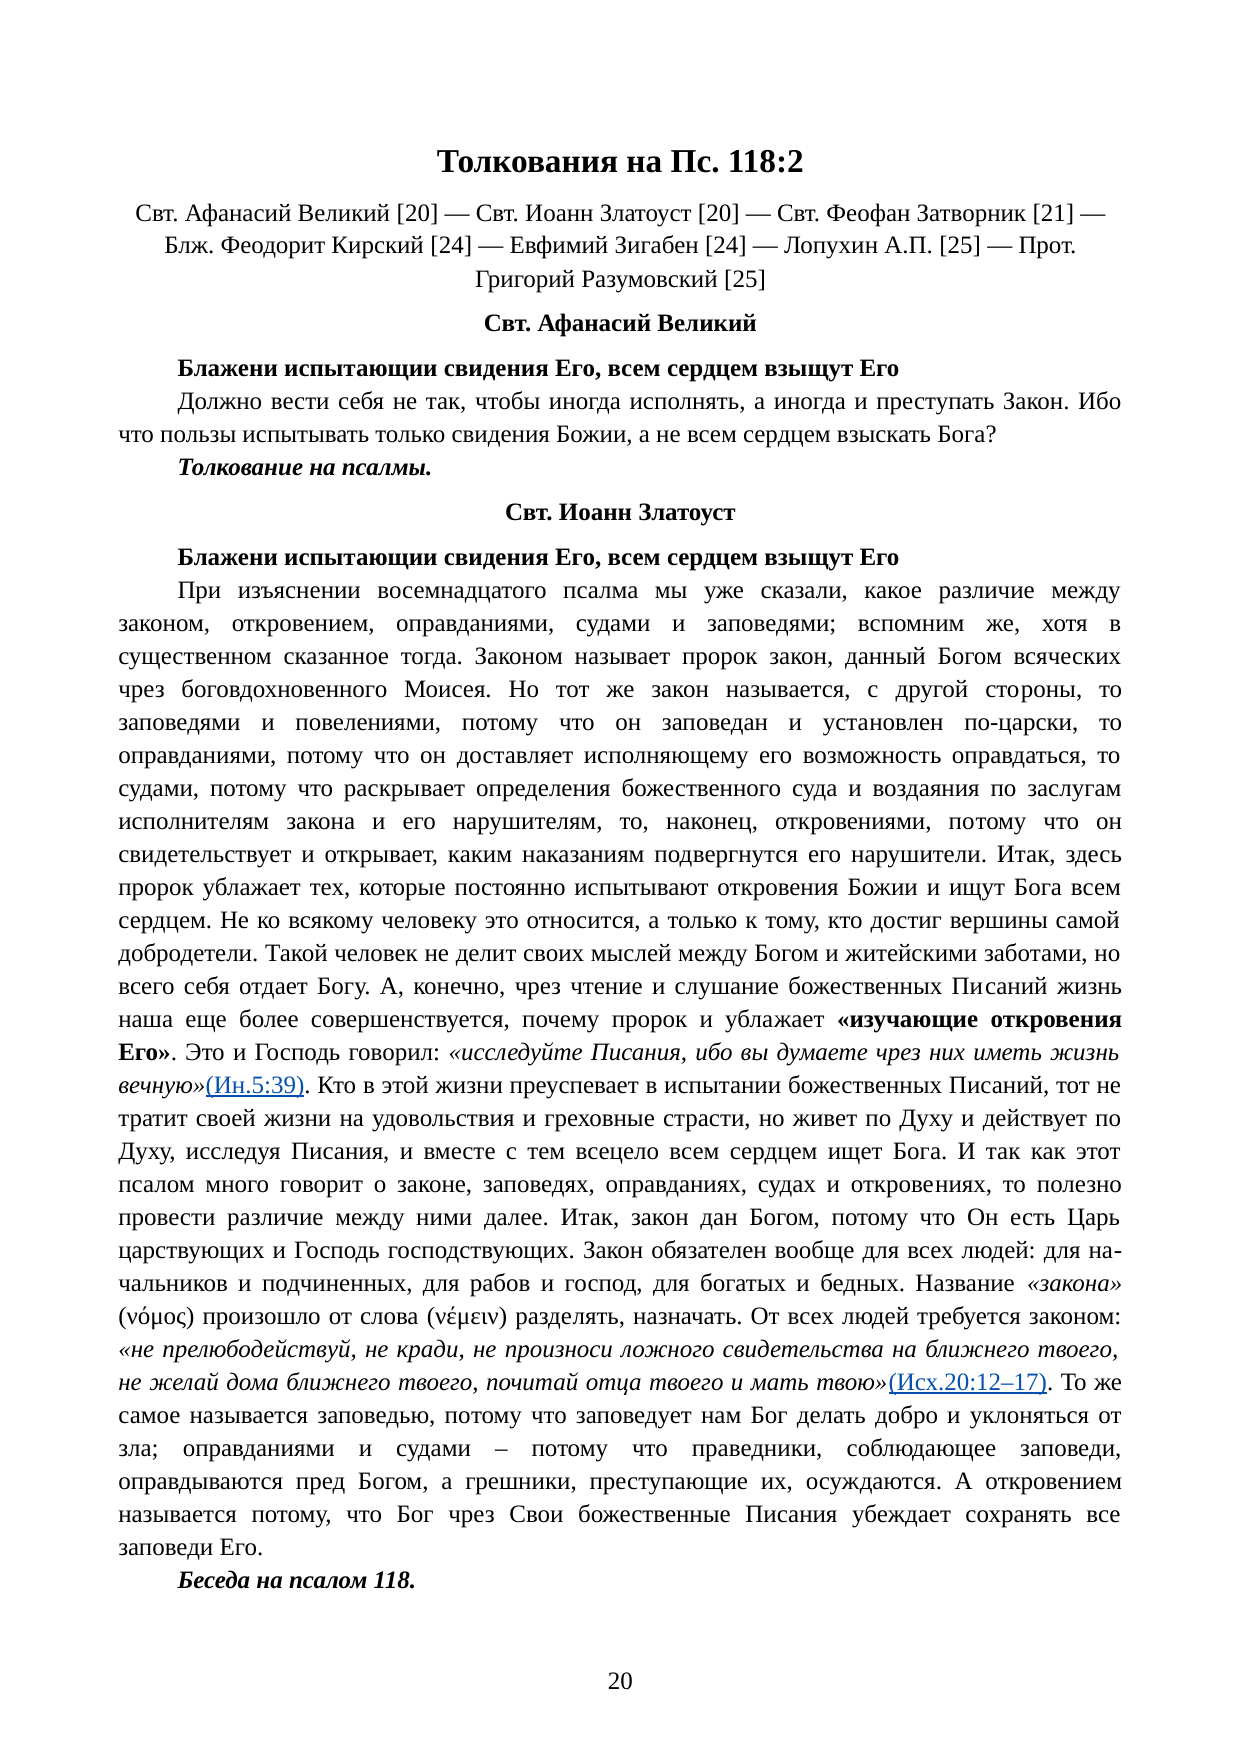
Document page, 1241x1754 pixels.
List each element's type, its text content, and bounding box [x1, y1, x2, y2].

subtitle Свт. Иоанн Златоуст [118, 497, 1122, 526]
text При изъяснении восемнадцатого псалма мы уже сказали, какое различие между законом, откровением, оправданиями, судами и заповедями; вспомним же, хотя в существенном сказанное тогда. Законом называет пророк закон, данный Богом всяческих чрез бого­вдохновенного Моисея. Но тот же закон называется, с другой сто­роны, то заповедями и повелениями, потому что он заповедан и уста­новлен по-царски, то оправданиями, потому что он доставляет исполняющему его возможность оправдаться, то судами, потому что раскры­вает определения божественного суда и воздаяния по заслугам испол­нителям закона и его нарушителям, то, наконец, откровениями, по­тому что он свидетельствует и открывает, каким наказаниям под­вергнутся его нарушители. Итак, здесь пророк ублажает тех, которые постоянно испытывают откровения Божии и ищут Бога всем сердцем. Не ко всякому человеку это относится, а только к тому, кто достиг вершины самой добродетели. Такой человек не делит своих мыслей между Богом и житейскими заботами, но всего себя отдает Богу. А, конечно, чрез чтение и слушание божественных Пи­саний жизнь наша еще более совершенствуется, почему пророк и убла­жает «изучающие откровения Его». Это и Господь говорил: «исследуйте Писания, ибо вы думаете чрез них иметь жизнь вечную»(Ин.5:39). Кто в этой жизни преуспевает в испытании божественных Писаний, тот не тратит своей жизни на удовольствия и греховные страсти, но живет по Духу и действует по Духу, исследуя Писания, и вместе с тем всецело всем сердцем ищет Бога. И так как этот псалом много говорит о законе, заповедях, оправданиях, судах и открове­ниях, то полезно провести различие между ними далее. Итак, закон дан Богом, потому что Он есть Царь царствующих и Господь го­сподствующих. Закон обязателен вообще для всех людей: для на­чальников и подчиненных, для рабов и господ, для богатых и бедных. Название «закона» (νόμος) произошло от слова (νέμειν) разде­лять, назначать. От всех людей требуется законом: «не прелюбодействуй, не кради, не произноси ложного свидетельства на ближнего твоего, не желай дома ближнего твоего, почитай отца твоего и мать твою»(Исх.20:12–17). То же самое называется заповедью, по­тому что заповедует нам Бог делать добро и уклоняться от зла; оправданиями и судами – потому что праведники, соблюдающее заповеди, оправдываются пред Богом, а грешники, преступающие их, осуж­даются. А откровением называется потому, что Бог чрез Свои божественные Писания убеждает сохранять все заповеди Его. [118, 575, 1122, 1561]
text Толкование на псалмы. [118, 452, 1122, 481]
subtitle Свт. Афанасий Великий [118, 308, 1122, 337]
text Должно вести себя не так, чтобы иногда исполнять, а иногда и преступать Закон. Ибо что пользы испытывать только свидения Божии, а не всем сердцем взыскать Бога? [118, 386, 1122, 448]
text Блажени испытающии свидения Его, всем сердцем взыщут Его [118, 542, 1122, 571]
text Свт. Афанасий Великий [20] — Свт. Иоанн Златоуст [20] — Свт. Феофан Затворник [21] — Блж. Феодорит Кирский [24] — Евфимий Зигабен [24] — Лопухин А.П. [25] — Прот. Григорий Разумовский [25] [118, 198, 1122, 292]
text Блажени испытающии свидения Его, всем сердцем взыщут Его [118, 353, 1122, 382]
subtitle Толкования на Пс. 118:2 [118, 142, 1122, 180]
text Беседа на псалом 118. [118, 1566, 1122, 1594]
